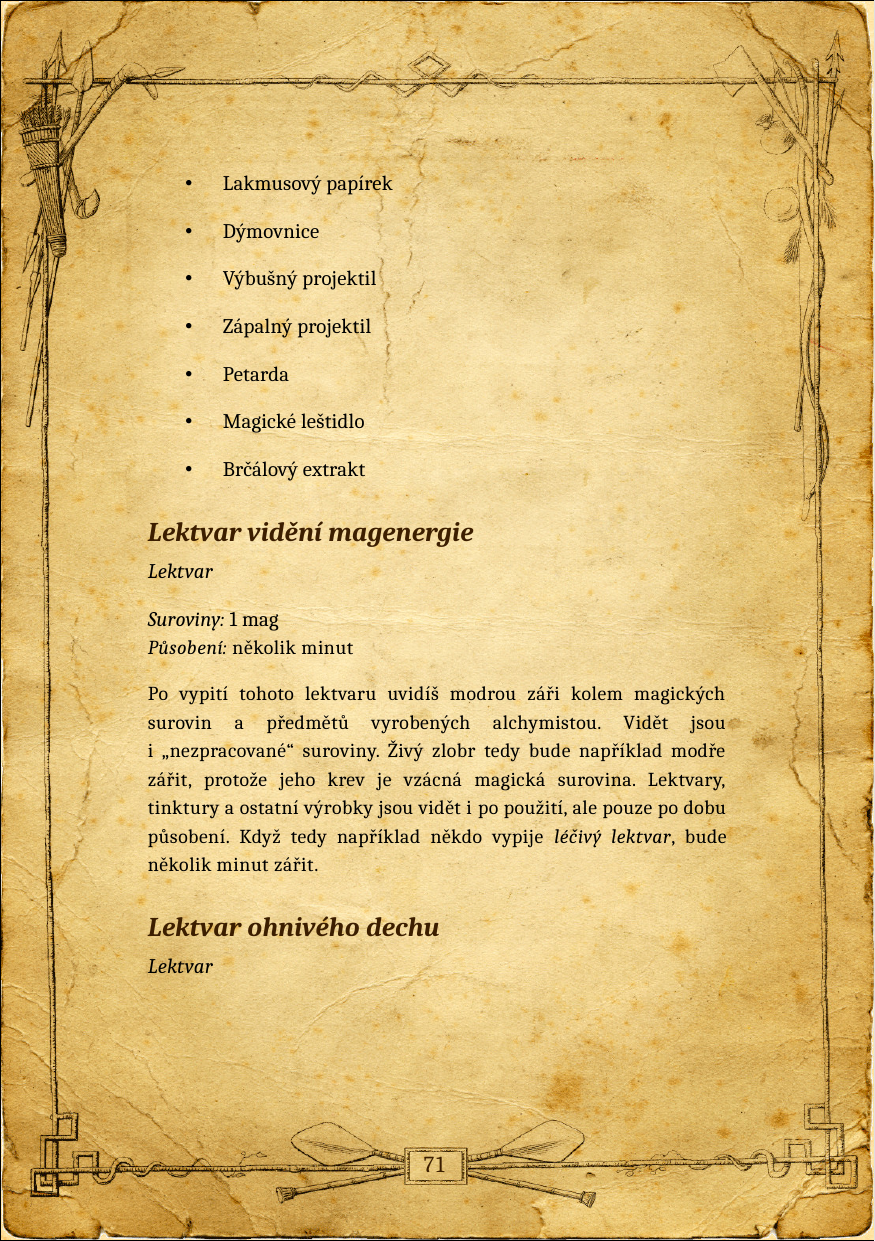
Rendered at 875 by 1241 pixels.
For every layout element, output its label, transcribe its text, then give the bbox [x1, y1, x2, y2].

subtitle Lektvar ohnivého dechu [148, 912, 726, 943]
text Po vypití tohoto lektvaru uvidíš modrou záři kolem magických surovin a⁠ předmětů vyrobených alchymistou. Vidět jsou i⁠ „nezpracované“ suroviny. Živý zlobr tedy bude například modře zářit, protože jeho krev je vzácná magická surovina. Lektvary, tinktury a⁠ ostatní výrobky jsou vidět i⁠ po použití, ale pouze po dobu působení. Když tedy například někdo vypije léčivý lektvar, bude několik minut zářit. [148, 683, 726, 876]
text Lektvar [148, 954, 726, 978]
list Petarda [185, 362, 726, 386]
list Lakmusový papírek [185, 172, 726, 196]
list Výbušný projektil [185, 267, 726, 291]
text Suroviny: 1 mag Působení: několik minut [148, 607, 726, 660]
list Magické leštidlo [185, 410, 726, 434]
list Zápalný projektil [185, 314, 726, 338]
text Lektvar [148, 560, 726, 584]
list Dýmovnice [185, 219, 726, 243]
picture [1, 1, 874, 1240]
subtitle Lektvar vidění magenergie [148, 517, 726, 548]
list Brčálový extrakt [185, 457, 726, 481]
